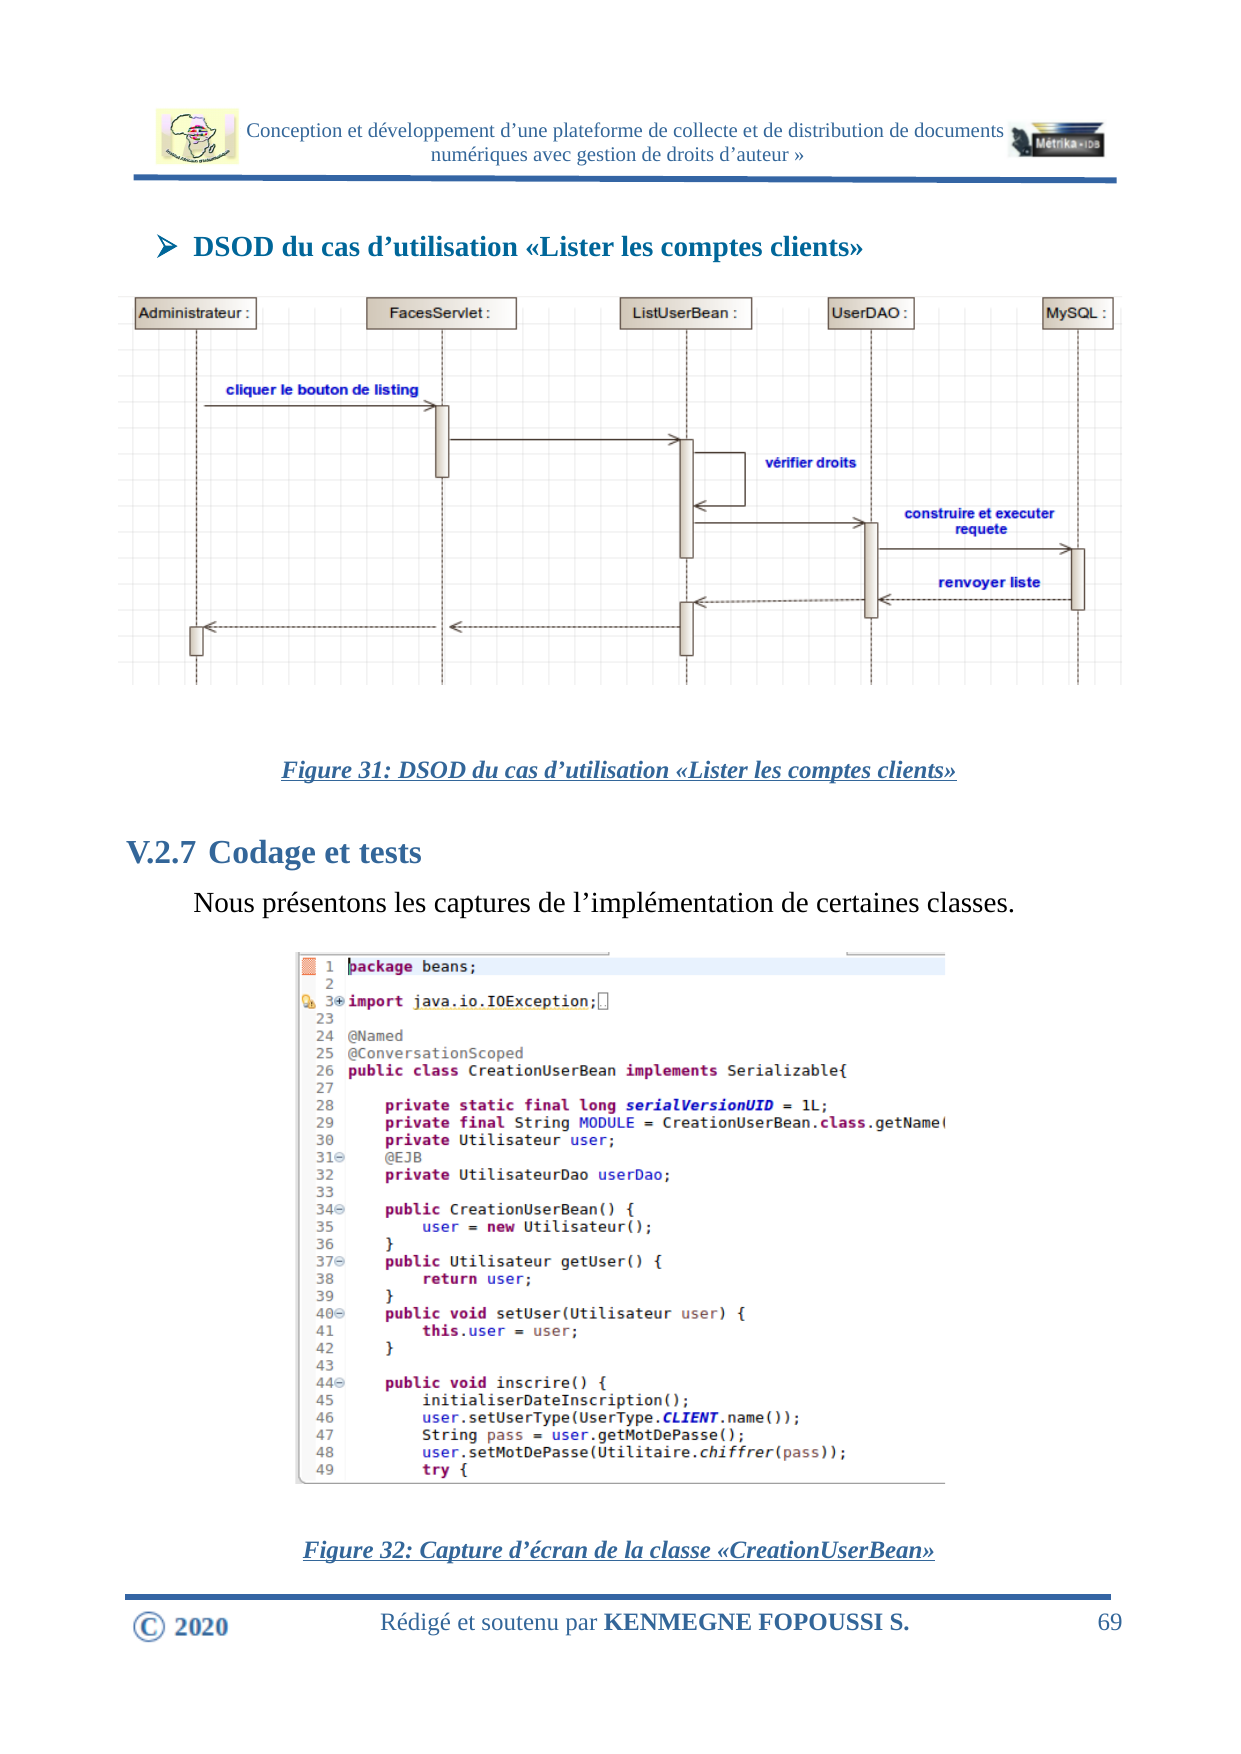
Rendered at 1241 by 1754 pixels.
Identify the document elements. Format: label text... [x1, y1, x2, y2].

picture [154, 107, 241, 166]
picture [295, 952, 946, 1484]
picture [126, 1604, 231, 1647]
picture [118, 296, 1123, 685]
list DSOD du cas d’utilisation «Lister les comptes clients» [156, 229, 1122, 263]
text Figure 31: DSOD du cas d’utilisation «Lister les comptes clients» [118, 755, 1122, 783]
text Figure 32: Capture d’écran de la classe «CreationUserBean» [295, 1535, 945, 1563]
text Nous présentons les captures de l’implémentation de certaines classes. [118, 885, 1122, 919]
picture [1003, 116, 1109, 160]
subtitle Codage et tests [118, 832, 1122, 871]
